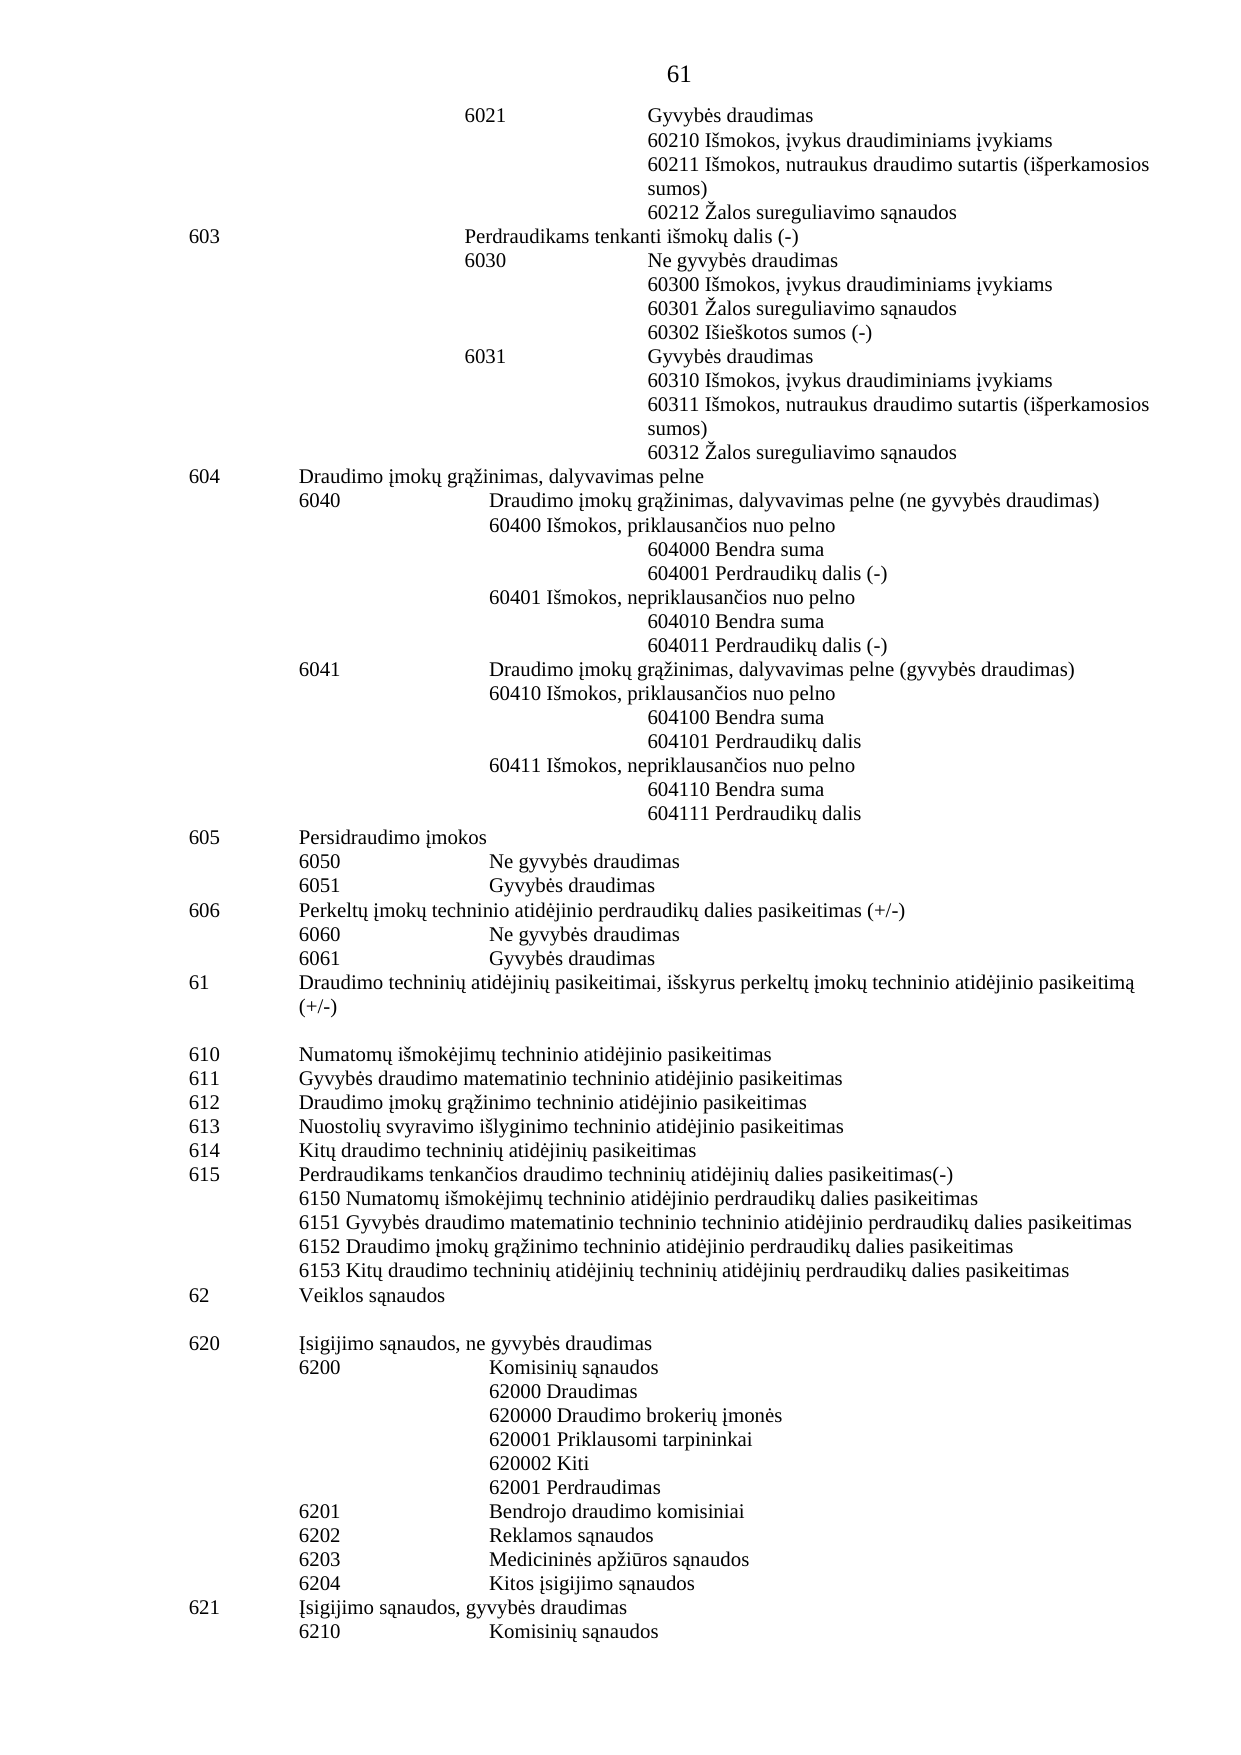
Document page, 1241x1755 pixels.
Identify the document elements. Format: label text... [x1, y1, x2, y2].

table_cell [177, 922, 287, 946]
table_cell [1181, 1451, 1185, 1475]
table_cell [288, 1307, 1181, 1331]
table_cell [288, 585, 478, 609]
table_cell [1181, 1090, 1185, 1114]
table_cell 60212 Žalos sureguliavimo sąnaudos [636, 200, 1181, 224]
table_cell [1181, 801, 1185, 825]
table_cell [1181, 946, 1185, 970]
table_cell [288, 1475, 478, 1499]
table_cell 60210 Išmokos, įvykus draudiminiams įvykiams [636, 128, 1181, 152]
table_cell [1181, 874, 1185, 897]
table_cell 604001 Perdraudikų dalis (-) [636, 561, 1181, 585]
table_cell [177, 874, 287, 897]
table_cell Kitos įsigijimo sąnaudos [478, 1571, 1181, 1595]
table_cell [1181, 898, 1185, 922]
table_cell Įsigijimo sąnaudos, ne gyvybės draudimas [288, 1331, 1181, 1355]
table_cell [1181, 489, 1185, 512]
table_cell [288, 801, 478, 825]
table_cell 605 [177, 825, 287, 849]
table_cell 6051 [288, 874, 478, 897]
table_cell [478, 633, 636, 657]
table_cell [1181, 1162, 1185, 1186]
table_cell [1181, 344, 1185, 368]
table_cell [177, 1379, 287, 1403]
table_cell [177, 320, 453, 344]
table_cell 6204 [288, 1571, 478, 1595]
table_cell [478, 609, 636, 633]
table_cell [288, 513, 478, 537]
table_cell 6030 [453, 248, 636, 272]
table_cell 6153 Kitų draudimo techninių atidėjinių techninių atidėjinių perdraudikų dalies pasikeitimas [288, 1259, 1181, 1282]
table_cell [1181, 1283, 1185, 1307]
table_cell Ne gyvybės draudimas [478, 922, 1181, 946]
table_cell [1181, 320, 1185, 344]
table_cell [1181, 1331, 1185, 1355]
table_cell [177, 1427, 287, 1451]
table_cell [453, 128, 636, 152]
table_cell 604111 Perdraudikų dalis [636, 801, 1181, 825]
table_cell Bendrojo draudimo komisiniai [478, 1499, 1181, 1523]
table_cell 621 [177, 1595, 287, 1619]
table_cell [1181, 128, 1185, 152]
table_cell 6040 [288, 489, 478, 512]
table_cell [1181, 224, 1185, 248]
table_cell [1181, 152, 1185, 200]
table_cell [177, 272, 453, 296]
table_cell [1181, 1499, 1185, 1523]
table_cell 604 [177, 464, 287, 488]
table_cell [288, 537, 478, 561]
table_cell Kitų draudimo techninių atidėjinių pasikeitimas [288, 1138, 1181, 1162]
table_cell [1181, 1234, 1185, 1258]
table_cell Gyvybės draudimas [636, 344, 1181, 368]
table_cell [288, 1403, 478, 1427]
table_cell 604000 Bendra suma [636, 537, 1181, 561]
table_cell [177, 1307, 287, 1331]
table_cell [1181, 970, 1185, 1018]
table_cell [177, 128, 453, 152]
table_cell 60311 Išmokos, nutraukus draudimo sutartis (išperkamosios sumos) [636, 392, 1181, 440]
table_cell [1181, 1403, 1185, 1427]
table_cell [177, 440, 453, 464]
table_cell [177, 537, 287, 561]
table_cell [177, 1403, 287, 1427]
table_cell [1181, 1595, 1185, 1619]
table_cell [478, 705, 636, 729]
table_cell 6031 [453, 344, 636, 368]
table_cell [478, 561, 636, 585]
table_cell [177, 609, 287, 633]
table_cell 610 [177, 1042, 287, 1066]
table_cell 615 [177, 1162, 287, 1186]
table_cell 614 [177, 1138, 287, 1162]
table_cell 604011 Perdraudikų dalis (-) [636, 633, 1181, 657]
table_cell [1181, 440, 1185, 464]
table_cell Nuostolių svyravimo išlyginimo techninio atidėjinio pasikeitimas [288, 1114, 1181, 1138]
table_cell 61 [177, 970, 287, 1018]
table_cell [288, 705, 478, 729]
table_cell [288, 1451, 478, 1475]
table_cell [177, 200, 453, 224]
table_cell [288, 777, 478, 801]
table_cell 62001 Perdraudimas [478, 1475, 1181, 1499]
table_cell [1181, 1427, 1185, 1451]
table_cell [177, 1018, 287, 1042]
table_cell [1181, 200, 1185, 224]
table_cell [177, 1619, 287, 1643]
table_cell [1181, 513, 1185, 537]
table_cell Reklamos sąnaudos [478, 1523, 1181, 1547]
table_cell 620001 Priklausomi tarpininkai [478, 1427, 1181, 1451]
table_cell [453, 296, 636, 320]
table_cell Įsigijimo sąnaudos, gyvybės draudimas [288, 1595, 1181, 1619]
table_cell [288, 633, 478, 657]
table_cell [453, 320, 636, 344]
table_cell [453, 152, 636, 200]
table_cell [177, 1499, 287, 1523]
table_cell 606 [177, 898, 287, 922]
table_cell [1181, 1066, 1185, 1090]
table_cell [1181, 1379, 1185, 1403]
table_cell 62000 Draudimas [478, 1379, 1181, 1403]
table_cell [1181, 1114, 1185, 1138]
table_cell [288, 1379, 478, 1403]
table_cell [453, 272, 636, 296]
table_cell [177, 1259, 287, 1282]
table_cell [177, 1571, 287, 1595]
table_cell Medicininės apžiūros sąnaudos [478, 1547, 1181, 1571]
table_cell Draudimo įmokų grąžinimas, dalyvavimas pelne [288, 464, 1181, 488]
table_cell [177, 585, 287, 609]
table_cell [1181, 1186, 1185, 1210]
table_cell [1181, 368, 1185, 392]
table_cell 60411 Išmokos, nepriklausančios nuo pelno [478, 753, 1181, 777]
table_cell [177, 392, 453, 440]
table_cell [1181, 561, 1185, 585]
table_cell Numatomų išmokėjimų techninio atidėjinio pasikeitimas [288, 1042, 1181, 1066]
table_cell 60312 Žalos sureguliavimo sąnaudos [636, 440, 1181, 464]
table_cell [1181, 1619, 1185, 1643]
table_cell Draudimo įmokų grąžinimas, dalyvavimas pelne (gyvybės draudimas) [478, 657, 1181, 681]
table_cell Veiklos sąnaudos [288, 1283, 1181, 1307]
table_cell 6021 [453, 104, 636, 127]
table_cell 620000 Draudimo brokerių įmonės [478, 1403, 1181, 1427]
table_cell [288, 681, 478, 705]
table_cell [1181, 104, 1185, 127]
table_cell [177, 849, 287, 873]
table_cell [288, 753, 478, 777]
table_cell [453, 200, 636, 224]
table_cell 6150 Numatomų išmokėjimų techninio atidėjinio perdraudikų dalies pasikeitimas [288, 1186, 1181, 1210]
table_cell Komisinių sąnaudos [478, 1355, 1181, 1379]
table_cell [177, 489, 287, 512]
table_cell Persidraudimo įmokos [288, 825, 1181, 849]
table_cell Gyvybės draudimas [478, 874, 1181, 897]
table_cell [1181, 1475, 1185, 1499]
table_cell [1181, 248, 1185, 272]
table_cell 620 [177, 1331, 287, 1355]
table_cell 612 [177, 1090, 287, 1114]
table_cell 6203 [288, 1547, 478, 1571]
table_cell [1181, 1042, 1185, 1066]
table_cell Draudimo įmokų grąžinimas, dalyvavimas pelne (ne gyvybės draudimas) [478, 489, 1181, 512]
table_cell Komisinių sąnaudos [478, 1619, 1181, 1643]
table_cell [177, 633, 287, 657]
table_cell [1181, 729, 1185, 753]
table_cell 60302 Išieškotos sumos (-) [636, 320, 1181, 344]
table_cell [1181, 777, 1185, 801]
table_cell Draudimo įmokų grąžinimo techninio atidėjinio pasikeitimas [288, 1090, 1181, 1114]
table_cell 604010 Bendra suma [636, 609, 1181, 633]
table_cell 60300 Išmokos, įvykus draudiminiams įvykiams [636, 272, 1181, 296]
table_cell [288, 561, 478, 585]
table_cell [177, 1475, 287, 1499]
table_cell 60301 Žalos sureguliavimo sąnaudos [636, 296, 1181, 320]
table_cell 6210 [288, 1619, 478, 1643]
table_cell [1181, 585, 1185, 609]
table_cell 6200 [288, 1355, 478, 1379]
table_cell [1181, 1523, 1185, 1547]
table_cell [177, 561, 287, 585]
table_cell [177, 1355, 287, 1379]
table_cell [1181, 922, 1185, 946]
table_cell [177, 801, 287, 825]
table_cell 60310 Išmokos, įvykus draudiminiams įvykiams [636, 368, 1181, 392]
table_cell 611 [177, 1066, 287, 1090]
table_cell 604110 Bendra suma [636, 777, 1181, 801]
table_cell [1181, 609, 1185, 633]
table_cell [478, 537, 636, 561]
table_cell 62 [177, 1283, 287, 1307]
table_cell [177, 513, 287, 537]
table_cell [1181, 705, 1185, 729]
table_cell [288, 729, 478, 753]
table_cell Gyvybės draudimas [478, 946, 1181, 970]
table_cell [288, 1018, 1181, 1042]
table_cell Ne gyvybės draudimas [636, 248, 1181, 272]
table_cell [177, 1451, 287, 1475]
table_cell [177, 1547, 287, 1571]
table_cell [1181, 753, 1185, 777]
table_cell [1181, 1138, 1185, 1162]
table_cell [177, 1186, 287, 1210]
table_cell [177, 1210, 287, 1234]
table_cell [1181, 1018, 1185, 1042]
table_cell [453, 392, 636, 440]
table_cell 6060 [288, 922, 478, 946]
table_cell [177, 946, 287, 970]
table_cell [478, 729, 636, 753]
table_cell [1181, 464, 1185, 488]
table_cell [1181, 1210, 1185, 1234]
table_cell [1181, 392, 1185, 440]
table_cell [1181, 681, 1185, 705]
table_cell [288, 1427, 478, 1451]
table_cell [288, 609, 478, 633]
table_cell [478, 801, 636, 825]
table_cell Perdraudikams tenkanti išmokų dalis (-) [453, 224, 1181, 248]
table_cell Perdraudikams tenkančios draudimo techninių atidėjinių dalies pasikeitimas(-) [288, 1162, 1181, 1186]
table_cell 604101 Perdraudikų dalis [636, 729, 1181, 753]
table_cell [1181, 1547, 1185, 1571]
table_cell [453, 440, 636, 464]
table_cell [1181, 657, 1185, 681]
table_cell 60400 Išmokos, priklausančios nuo pelno [478, 513, 1181, 537]
table_cell [177, 705, 287, 729]
table_cell [1181, 1259, 1185, 1282]
table_cell [177, 1234, 287, 1258]
table_cell [453, 368, 636, 392]
table_cell 6041 [288, 657, 478, 681]
table_cell 60401 Išmokos, nepriklausančios nuo pelno [478, 585, 1181, 609]
table_cell 6151 Gyvybės draudimo matematinio techninio techninio atidėjinio perdraudikų dalies pasikeitimas [288, 1210, 1181, 1234]
table_cell [177, 753, 287, 777]
table_cell [177, 248, 453, 272]
table_cell Ne gyvybės draudimas [478, 849, 1181, 873]
table_cell [1181, 849, 1185, 873]
table_cell 6050 [288, 849, 478, 873]
table_cell [177, 104, 453, 127]
table_cell 620002 Kiti [478, 1451, 1181, 1475]
table_cell 60410 Išmokos, priklausančios nuo pelno [478, 681, 1181, 705]
table_cell [177, 296, 453, 320]
table_cell 604100 Bendra suma [636, 705, 1181, 729]
table_cell [1181, 633, 1185, 657]
table_cell Perkeltų įmokų techninio atidėjinio perdraudikų dalies pasikeitimas (+/-) [288, 898, 1181, 922]
table_cell [177, 344, 453, 368]
table_cell [478, 777, 636, 801]
table_cell [177, 729, 287, 753]
table_cell Gyvybės draudimo matematinio techninio atidėjinio pasikeitimas [288, 1066, 1181, 1090]
table_cell [1181, 1355, 1185, 1379]
table_cell [1181, 537, 1185, 561]
table_cell [177, 681, 287, 705]
table_cell [1181, 296, 1185, 320]
table_cell 6061 [288, 946, 478, 970]
table_cell Gyvybės draudimas [636, 104, 1181, 127]
table_cell [177, 368, 453, 392]
table_cell [1181, 825, 1185, 849]
table_cell [177, 657, 287, 681]
table_cell 603 [177, 224, 453, 248]
table_cell 6201 [288, 1499, 478, 1523]
table_cell 6152 Draudimo įmokų grąžinimo techninio atidėjinio perdraudikų dalies pasikeitimas [288, 1234, 1181, 1258]
table_cell [177, 152, 453, 200]
table_cell Draudimo techninių atidėjinių pasikeitimai, išskyrus perkeltų įmokų techninio atidėjinio pasikeitimą (+/-) [288, 970, 1181, 1018]
table_cell 613 [177, 1114, 287, 1138]
table_cell [1181, 272, 1185, 296]
table_cell [1181, 1571, 1185, 1595]
table_cell [177, 1523, 287, 1547]
table_cell 6202 [288, 1523, 478, 1547]
table_cell [177, 777, 287, 801]
table_cell 60211 Išmokos, nutraukus draudimo sutartis (išperkamosios sumos) [636, 152, 1181, 200]
table_cell [1181, 1307, 1185, 1331]
